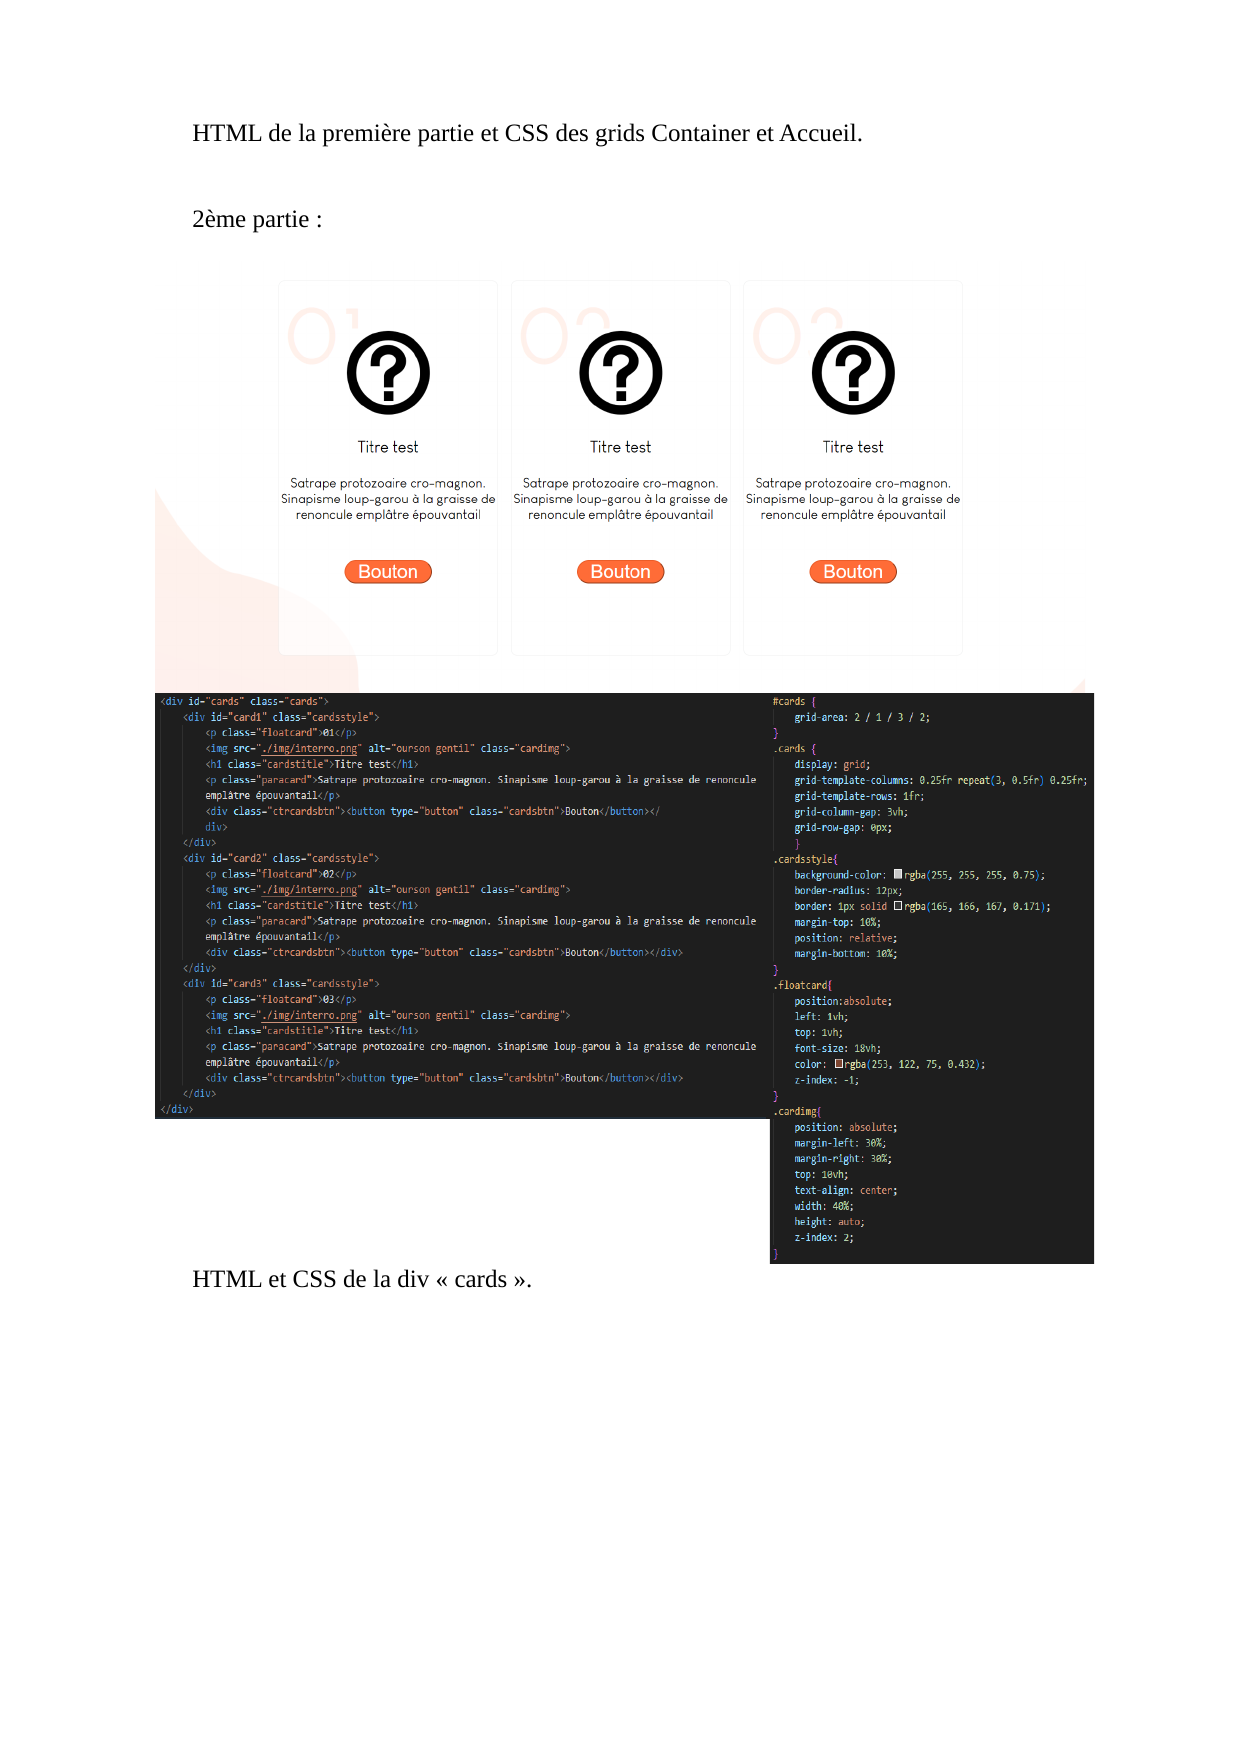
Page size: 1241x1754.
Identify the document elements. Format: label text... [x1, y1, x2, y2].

text HTML et CSS de la div « cards ». [192, 1264, 1122, 1293]
text HTML de la première partie et CSS des grids Container et Accueil. [192, 118, 1122, 147]
picture [155, 261, 1095, 1264]
text 2ème partie : [192, 204, 1122, 233]
